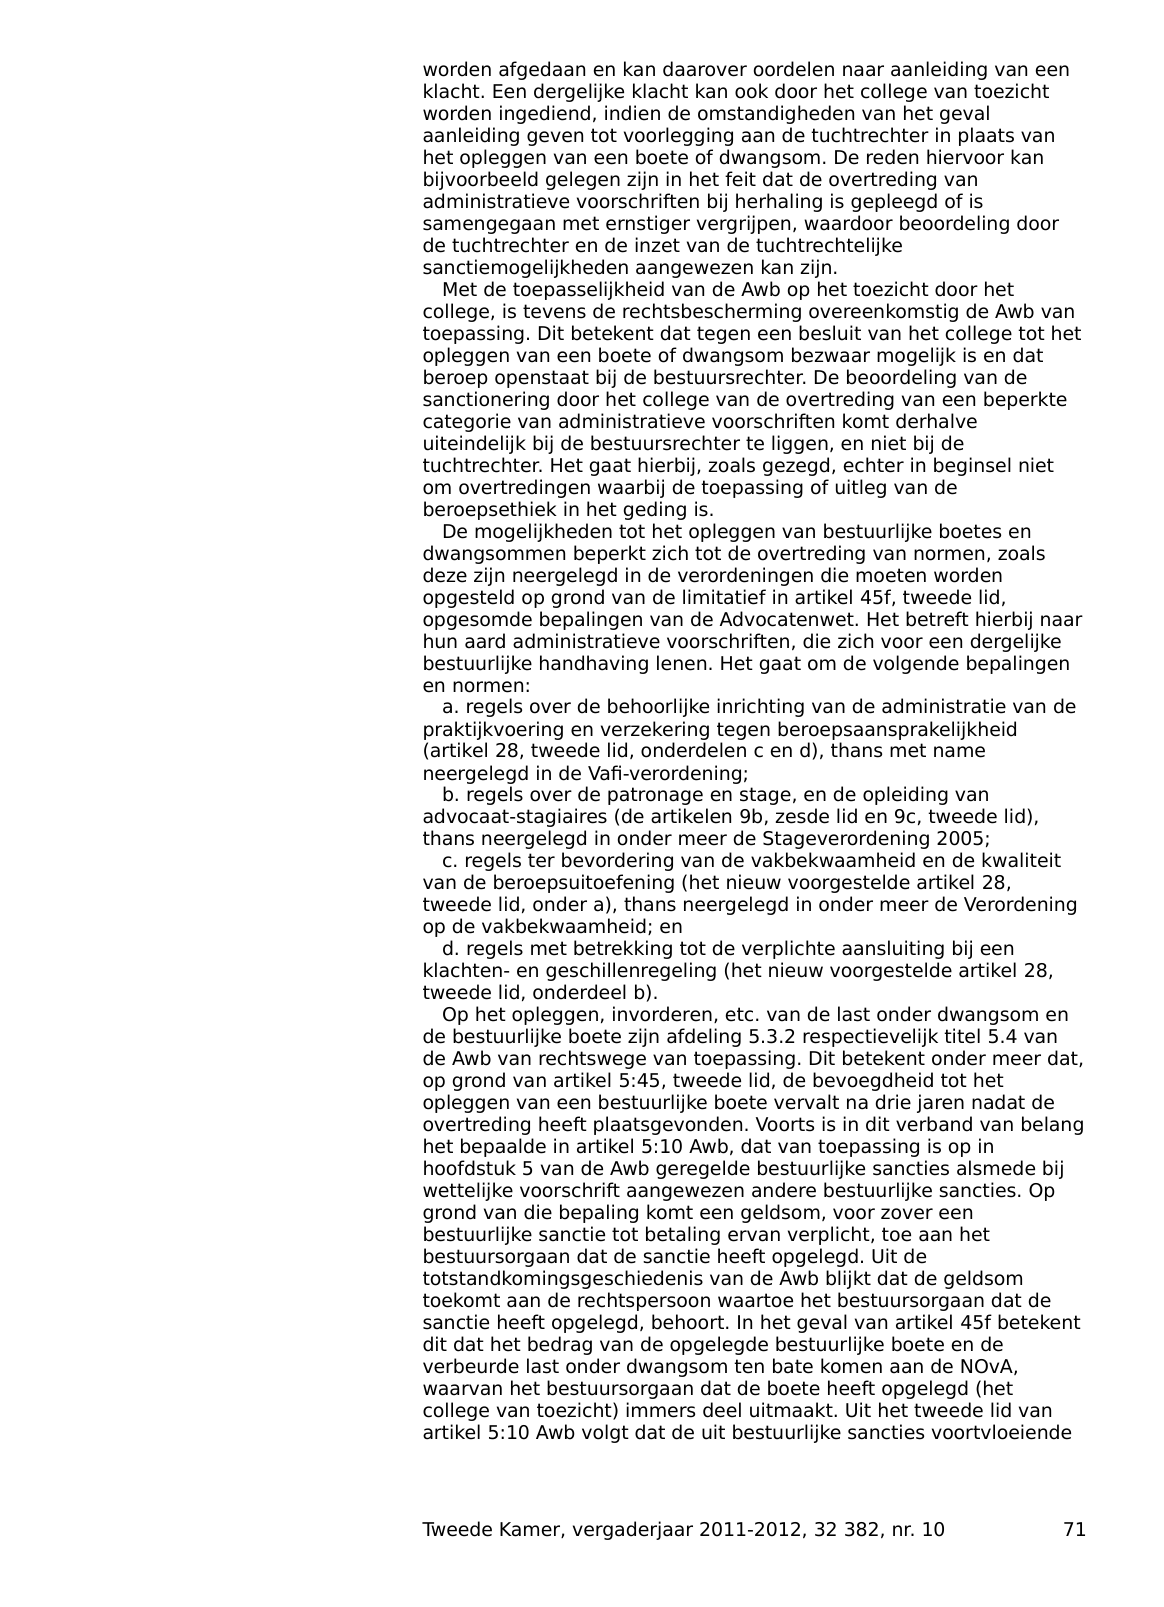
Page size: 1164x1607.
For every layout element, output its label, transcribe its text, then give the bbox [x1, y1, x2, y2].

text De mogelijkheden tot het opleggen van bestuurlijke boetes en dwangsommen beperkt zich tot de overtreding van normen, zoals deze zijn neergelegd in de verordeningen die moeten worden opgesteld op grond van de limitatief in artikel 45f, tweede lid, opgesomde bepalingen van de Advocatenwet. Het betreft hierbij naar hun aard administratieve voorschriften, die zich voor een dergelijke bestuurlijke handhaving lenen. Het gaat om de volgende bepalingen en normen: [422, 521, 1087, 696]
text c. regels ter bevordering van de vakbekwaamheid en de kwaliteit van de beroepsuitoefening (het nieuw voorgestelde artikel 28, tweede lid, onder a), thans neergelegd in onder meer de Verordening op de vakbekwaamheid; en [422, 850, 1087, 938]
text d. regels met betrekking tot de verplichte aansluiting bij een klachten- en geschillenregeling (het nieuw voorgestelde artikel 28, tweede lid, onderdeel b). [422, 938, 1087, 1004]
text Op het opleggen, invorderen, etc. van de last onder dwangsom en de bestuurlijke boete zijn afdeling 5.3.2 respectievelijk titel 5.4 van de Awb van rechtswege van toepassing. Dit betekent onder meer dat, op grond van artikel 5:45, tweede lid, de bevoegdheid tot het opleggen van een bestuurlijke boete vervalt na drie jaren nadat de overtreding heeft plaatsgevonden. Voorts is in dit verband van belang het bepaalde in artikel 5:10 Awb, dat van toepassing is op in hoofdstuk 5 van de Awb geregelde bestuurlijke sancties alsmede bij wettelijke voorschrift aangewezen andere bestuurlijke sancties. Op grond van die bepaling komt een geldsom, voor zover een bestuurlijke sanctie tot betaling ervan verplicht, toe aan het bestuursorgaan dat de sanctie heeft opgelegd. Uit de totstandkomingsgeschiedenis van de Awb blijkt dat de geldsom toekomt aan de rechtspersoon waartoe het bestuursorgaan dat de sanctie heeft opgelegd, behoort. In het geval van artikel 45f betekent dit dat het bedrag van de opgelegde bestuurlijke boete en de verbeurde last onder dwangsom ten bate komen aan de NOvA, waarvan het bestuursorgaan dat de boete heeft opgelegd (het college van toezicht) immers deel uitmaakt. Uit het tweede lid van artikel 5:10 Awb volgt dat de uit bestuurlijke sancties voortvloeiende [422, 1004, 1087, 1444]
text Met de toepasselijkheid van de Awb op het toezicht door het college, is tevens de rechtsbescherming overeenkomstig de Awb van toepassing. Dit betekent dat tegen een besluit van het college tot het opleggen van een boete of dwangsom bezwaar mogelijk is en dat beroep openstaat bij de bestuursrechter. De beoordeling van de sanctionering door het college van de overtreding van een beperkte categorie van administratieve voorschriften komt derhalve uiteindelijk bij de bestuursrechter te liggen, en niet bij de tuchtrechter. Het gaat hierbij, zoals gezegd, echter in beginsel niet om overtredingen waarbij de toepassing of uitleg van de beroepsethiek in het geding is. [422, 279, 1087, 521]
text worden afgedaan en kan daarover oordelen naar aanleiding van een klacht. Een dergelijke klacht kan ook door het college van toezicht worden ingediend, indien de omstandigheden van het geval aanleiding geven tot voorlegging aan de tuchtrechter in plaats van het opleggen van een boete of dwangsom. De reden hiervoor kan bijvoorbeeld gelegen zijn in het feit dat de overtreding van administratieve voorschriften bij herhaling is gepleegd of is samengegaan met ernstiger vergrijpen, waardoor beoordeling door de tuchtrechter en de inzet van de tuchtrechtelijke sanctiemogelijkheden aangewezen kan zijn. [422, 59, 1087, 279]
text a. regels over de behoorlijke inrichting van de administratie van de praktijkvoering en verzekering tegen beroepsaansprakelijkheid (artikel 28, tweede lid, onderdelen c en d), thans met name neergelegd in de Vafi-verordening; [422, 696, 1087, 784]
text b. regels over de patronage en stage, en de opleiding van advocaat-stagiaires (de artikelen 9b, zesde lid en 9c, tweede lid), thans neergelegd in onder meer de Stageverordening 2005; [422, 784, 1087, 850]
